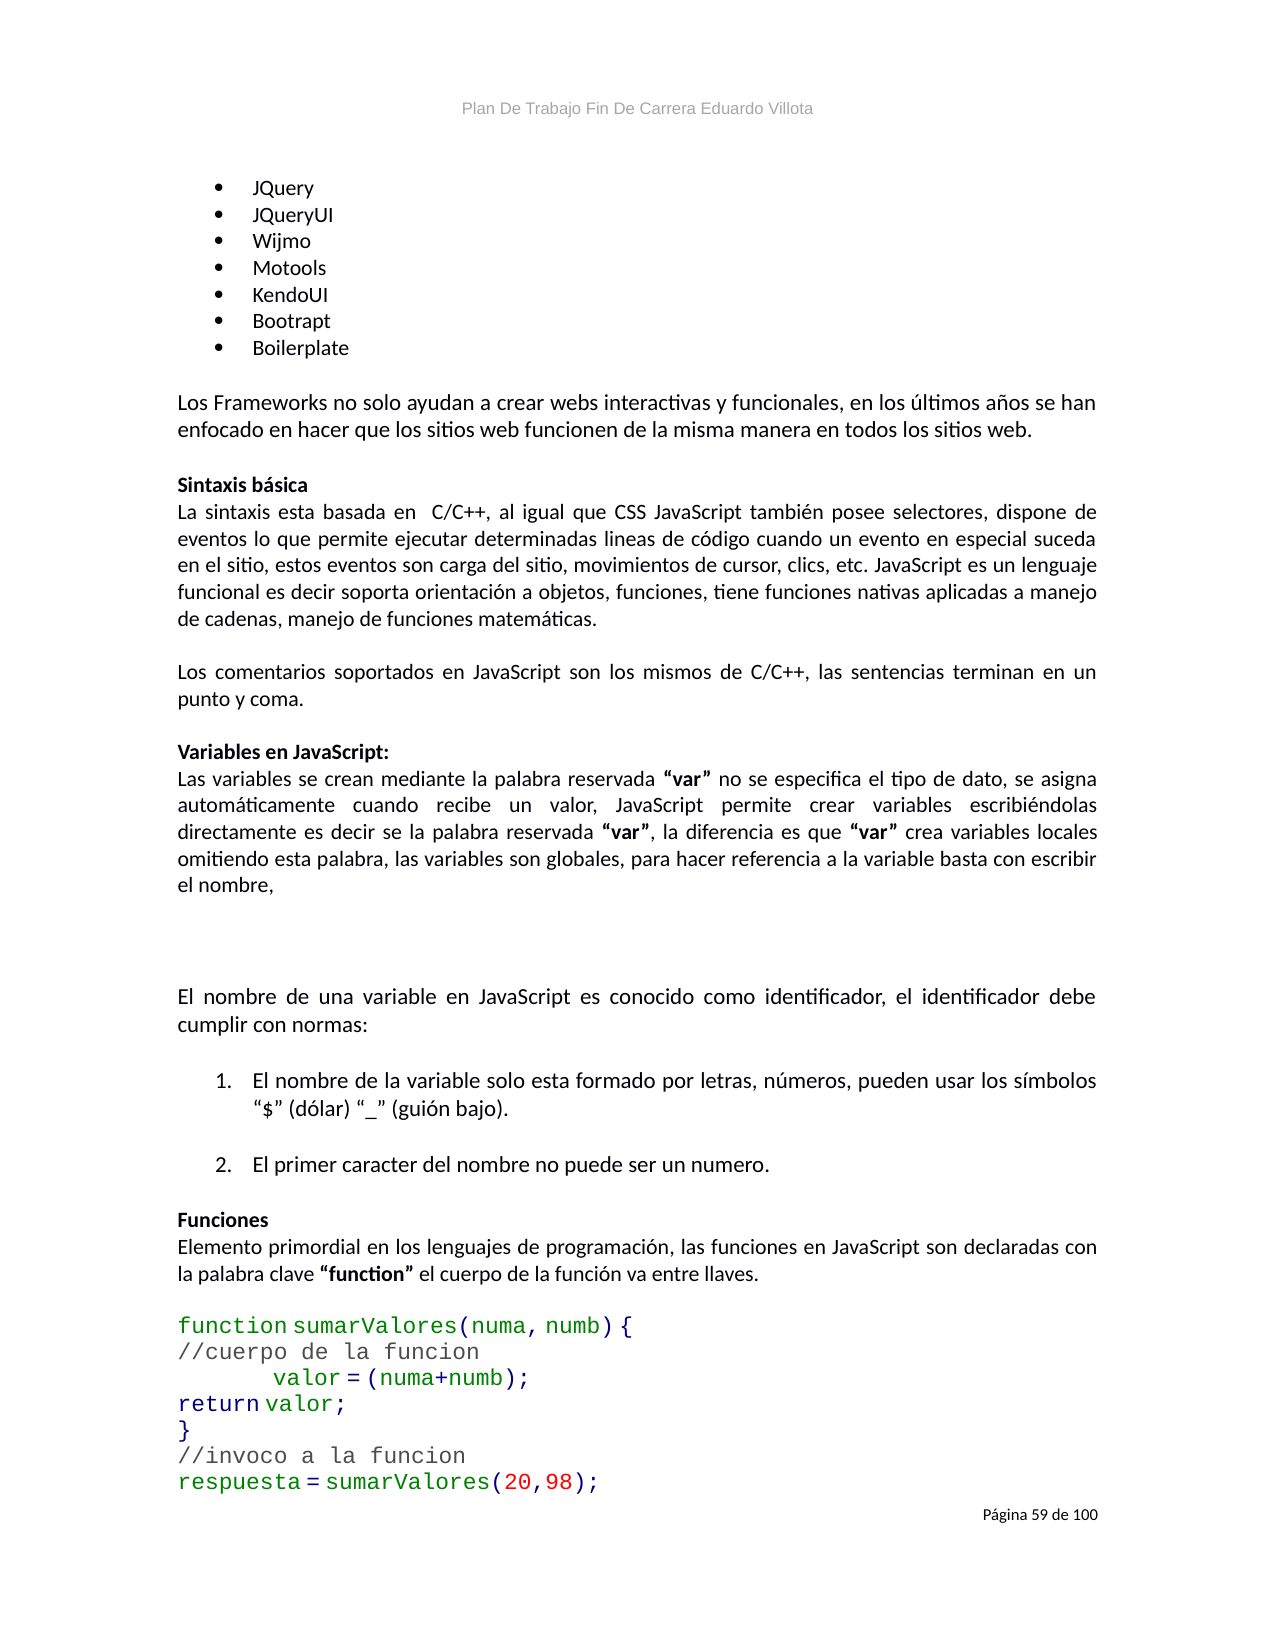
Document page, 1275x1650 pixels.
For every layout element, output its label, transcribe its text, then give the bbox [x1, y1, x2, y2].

text Variables en JavaScript: [177, 738, 1098, 765]
list El nombre de la variable solo esta formado por letras, números, pueden usar los símbolos “$” (dólar) “_” (guión bajo). [215, 1066, 1098, 1122]
text Sintaxis básica [177, 472, 1098, 498]
text valor = (numa+numb); [177, 1366, 1098, 1392]
text Elemento primordial en los lenguajes de programación, las funciones en JavaScript son declaradas con la palabra clave “function” el cuerpo de la función va entre llaves. [177, 1233, 1098, 1287]
text La sintaxis esta basada en C/C++, al igual que CSS JavaScript también posee selectores, dispone de eventos lo que permite ejecutar determinadas lineas de código cuando un evento en especial suceda en el sitio, estos eventos son carga del sitio, movimientos de cursor, clics, etc. JavaScript es un lenguaje funcional es decir soporta orientación a objetos, funciones, tiene funciones nativas aplicadas a manejo de cadenas, manejo de funciones matemáticas. [177, 498, 1098, 632]
text Las variables se crean mediante la palabra reservada “var” no se especifica el tipo de dato, se asigna automáticamente cuando recibe un valor, JavaScript permite crear variables escribiéndolas directamente es decir se la palabra reservada “var”, la diferencia es que “var” crea variables locales omitiendo esta palabra, las variables son globales, para hacer referencia a la variable basta con escribir el nombre, [177, 765, 1098, 898]
text //cuerpo de la funcion [177, 1341, 1098, 1366]
text respuesta = sumarValores(20,98); [177, 1470, 1098, 1496]
list JQuery [215, 174, 1098, 201]
text //invoco a la funcion [177, 1444, 1098, 1470]
text } [177, 1418, 1098, 1444]
list Bootrapt [215, 308, 1098, 334]
list Wijmo [215, 228, 1098, 254]
text Los Frameworks no solo ayudan a crear webs interactivas y funcionales, en los últimos años se han enfocado en hacer que los sitios web funcionen de la misma manera en todos los sitios web. [177, 388, 1098, 444]
list JQueryUI [215, 201, 1098, 228]
list Boilerplate [215, 334, 1098, 361]
text Funciones [177, 1207, 1098, 1233]
text return valor; [177, 1392, 1098, 1418]
list Motools [215, 254, 1098, 281]
list KendoUI [215, 281, 1098, 308]
text El nombre de una variable en JavaScript es conocido como identificador, el identificador debe cumplir con normas: [177, 982, 1098, 1038]
text function sumarValores(numa, numb) { [177, 1314, 1098, 1341]
list El primer caracter del nombre no puede ser un numero. [215, 1151, 1098, 1178]
text Los comentarios soportados en JavaScript son los mismos de C/C++, las sentencias terminan en un punto y coma. [177, 658, 1098, 712]
